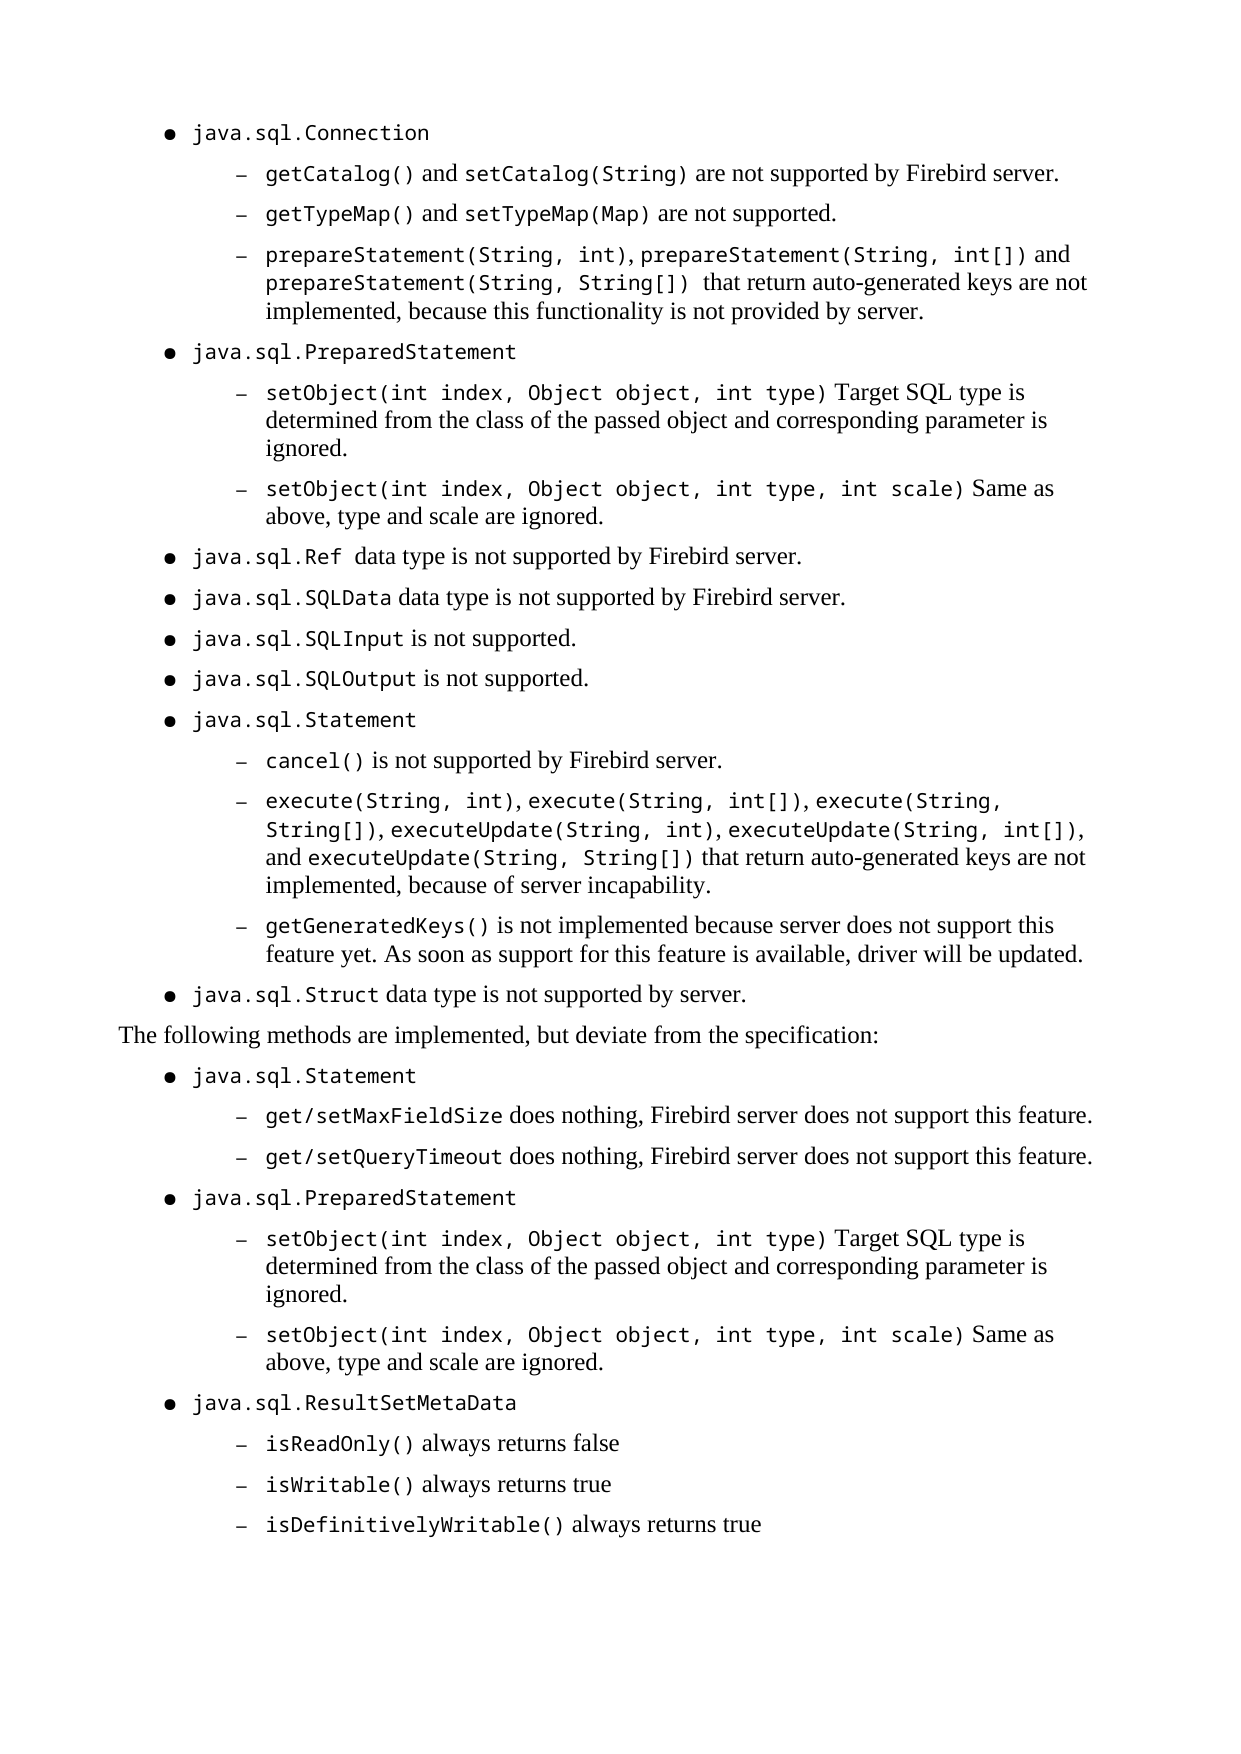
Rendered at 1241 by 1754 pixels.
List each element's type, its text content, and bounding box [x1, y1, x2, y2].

list java.sql.SQLData data type is not supported by Firebird server. [162, 583, 1122, 611]
text The following methods are implemented, but deviate from the specification: [118, 1021, 1122, 1048]
list java.sql.PreparedStatement [162, 337, 1122, 365]
list java.sql.Statement [162, 705, 1122, 733]
list setObject(int index, Object object, int type, int scale) Same as above, type and scale are ignored. [236, 474, 1122, 530]
list java.sql.SQLInput is not supported. [162, 624, 1122, 652]
list execute(String, int), execute(String, int[]), execute(String, String[]), executeUpdate(String, int), executeUpdate(String, int[]), and executeUpdate(String, String[]) that return auto-generated keys are not implemented, because of server incapability. [236, 787, 1122, 899]
list cancel() is not supported by Firebird server. [236, 746, 1122, 774]
list java.sql.Struct data type is not supported by server. [162, 980, 1122, 1008]
list getCatalog() and setCatalog(String) are not supported by Firebird server. [236, 159, 1122, 187]
list getGeneratedKeys() is not implemented because server does not support this feature yet. As soon as support for this feature is available, driver will be updated. [236, 912, 1122, 967]
list get/setQueryTimeout does nothing, Firebird server does not support this feature. [236, 1142, 1122, 1171]
list isDefinitivelyWritable() always returns true [236, 1511, 1122, 1539]
list getTypeMap() and setTypeMap(Map) are not supported. [236, 199, 1122, 228]
list isReadOnly() always returns false [236, 1429, 1122, 1457]
list java.sql.SQLOutput is not supported. [162, 664, 1122, 693]
list java.sql.PreparedStatement [162, 1183, 1122, 1211]
list java.sql.Connection [162, 118, 1122, 146]
list java.sql.Statement [162, 1061, 1122, 1089]
list java.sql.Ref data type is not supported by Firebird server. [162, 542, 1122, 571]
list java.sql.ResultSetMetaData [162, 1388, 1122, 1417]
list get/setMaxFieldSize does nothing, Firebird server does not support this feature. [236, 1102, 1122, 1130]
list setObject(int index, Object object, int type, int scale) Same as above, type and scale are ignored. [236, 1320, 1122, 1376]
list prepareStatement(String, int), prepareStatement(String, int[]) and prepareStatement(String, String[]) that return auto-generated keys are not implemented, because this functionality is not provided by server. [236, 240, 1122, 324]
list isWritable() always returns true [236, 1470, 1122, 1498]
list setObject(int index, Object object, int type) Target SQL type is determined from the class of the passed object and corresponding parameter is ignored. [236, 1224, 1122, 1307]
list setObject(int index, Object object, int type) Target SQL type is determined from the class of the passed object and corresponding parameter is ignored. [236, 378, 1122, 461]
